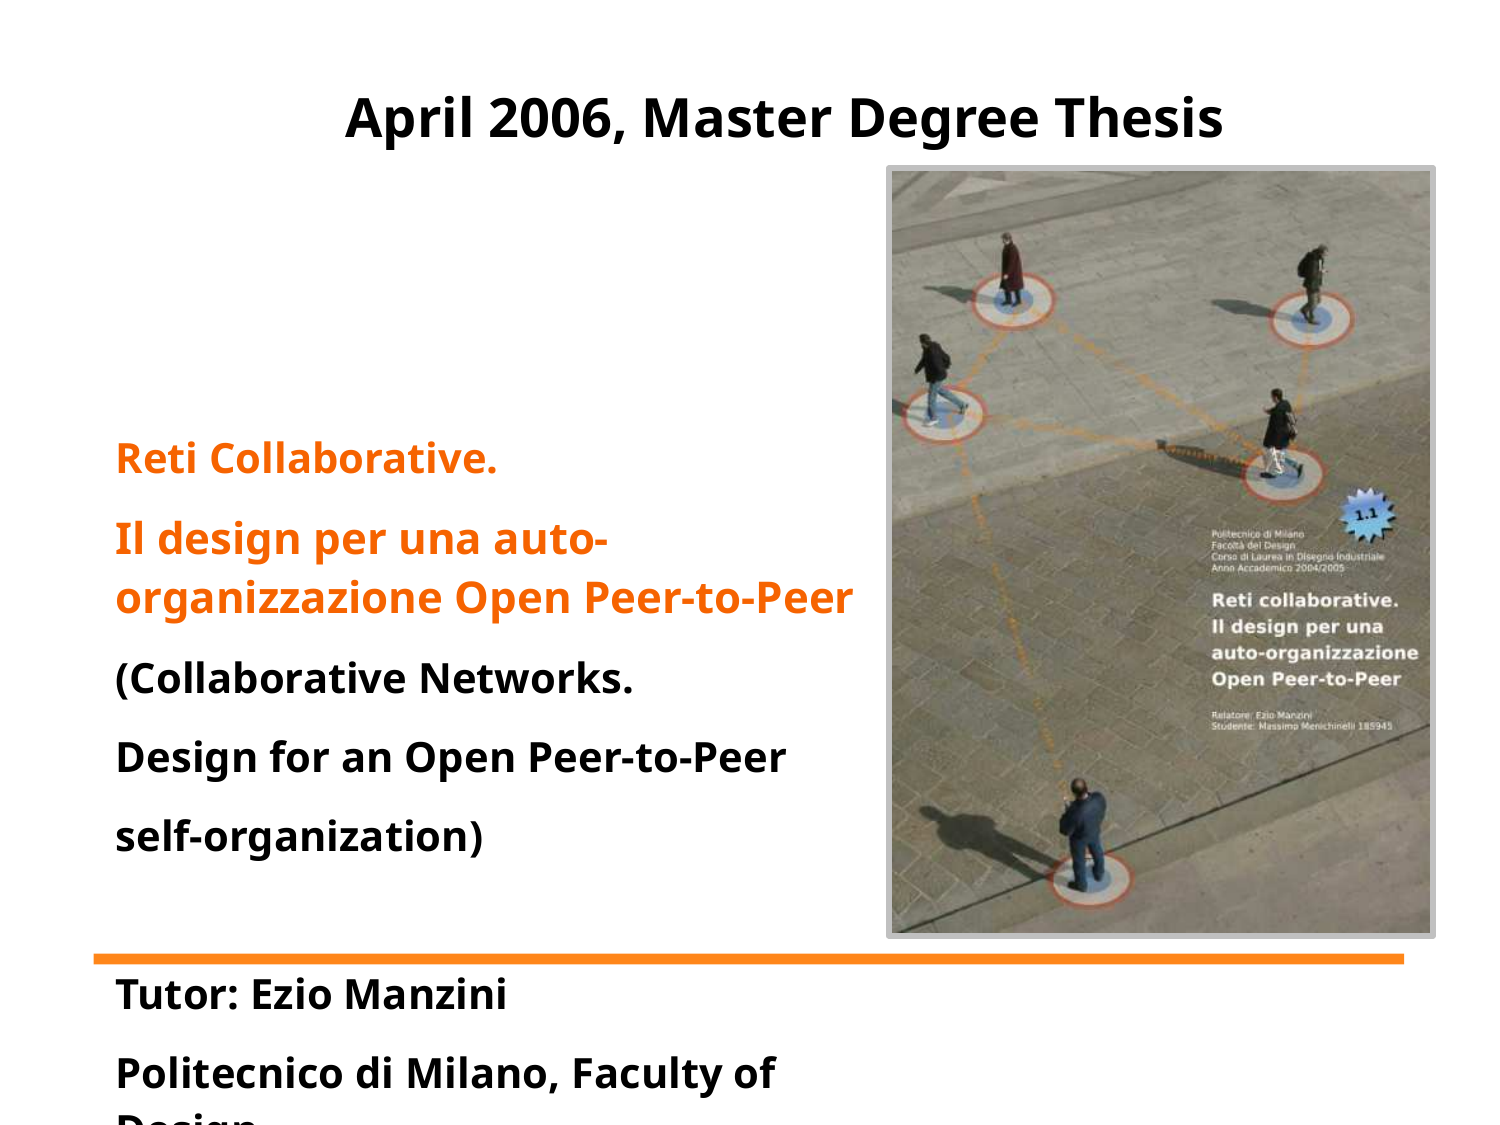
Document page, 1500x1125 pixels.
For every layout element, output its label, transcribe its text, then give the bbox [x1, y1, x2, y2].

picture [0, 0, 1500, 1125]
list Reti Collaborative. Il design per una auto-organizzazione Open Peer-to-Peer (Collaborative Networks. Design for an Open Peer-to-Peer self-organization) Tutor: Ezio Manzini Politecnico di Milano, Faculty of Design You can download it here: http://www.openp2pdesign.org/source [115, 191, 886, 998]
title April 2006, Master Degree Thesis [110, 44, 1461, 188]
picture [125, 1120, 136, 1125]
